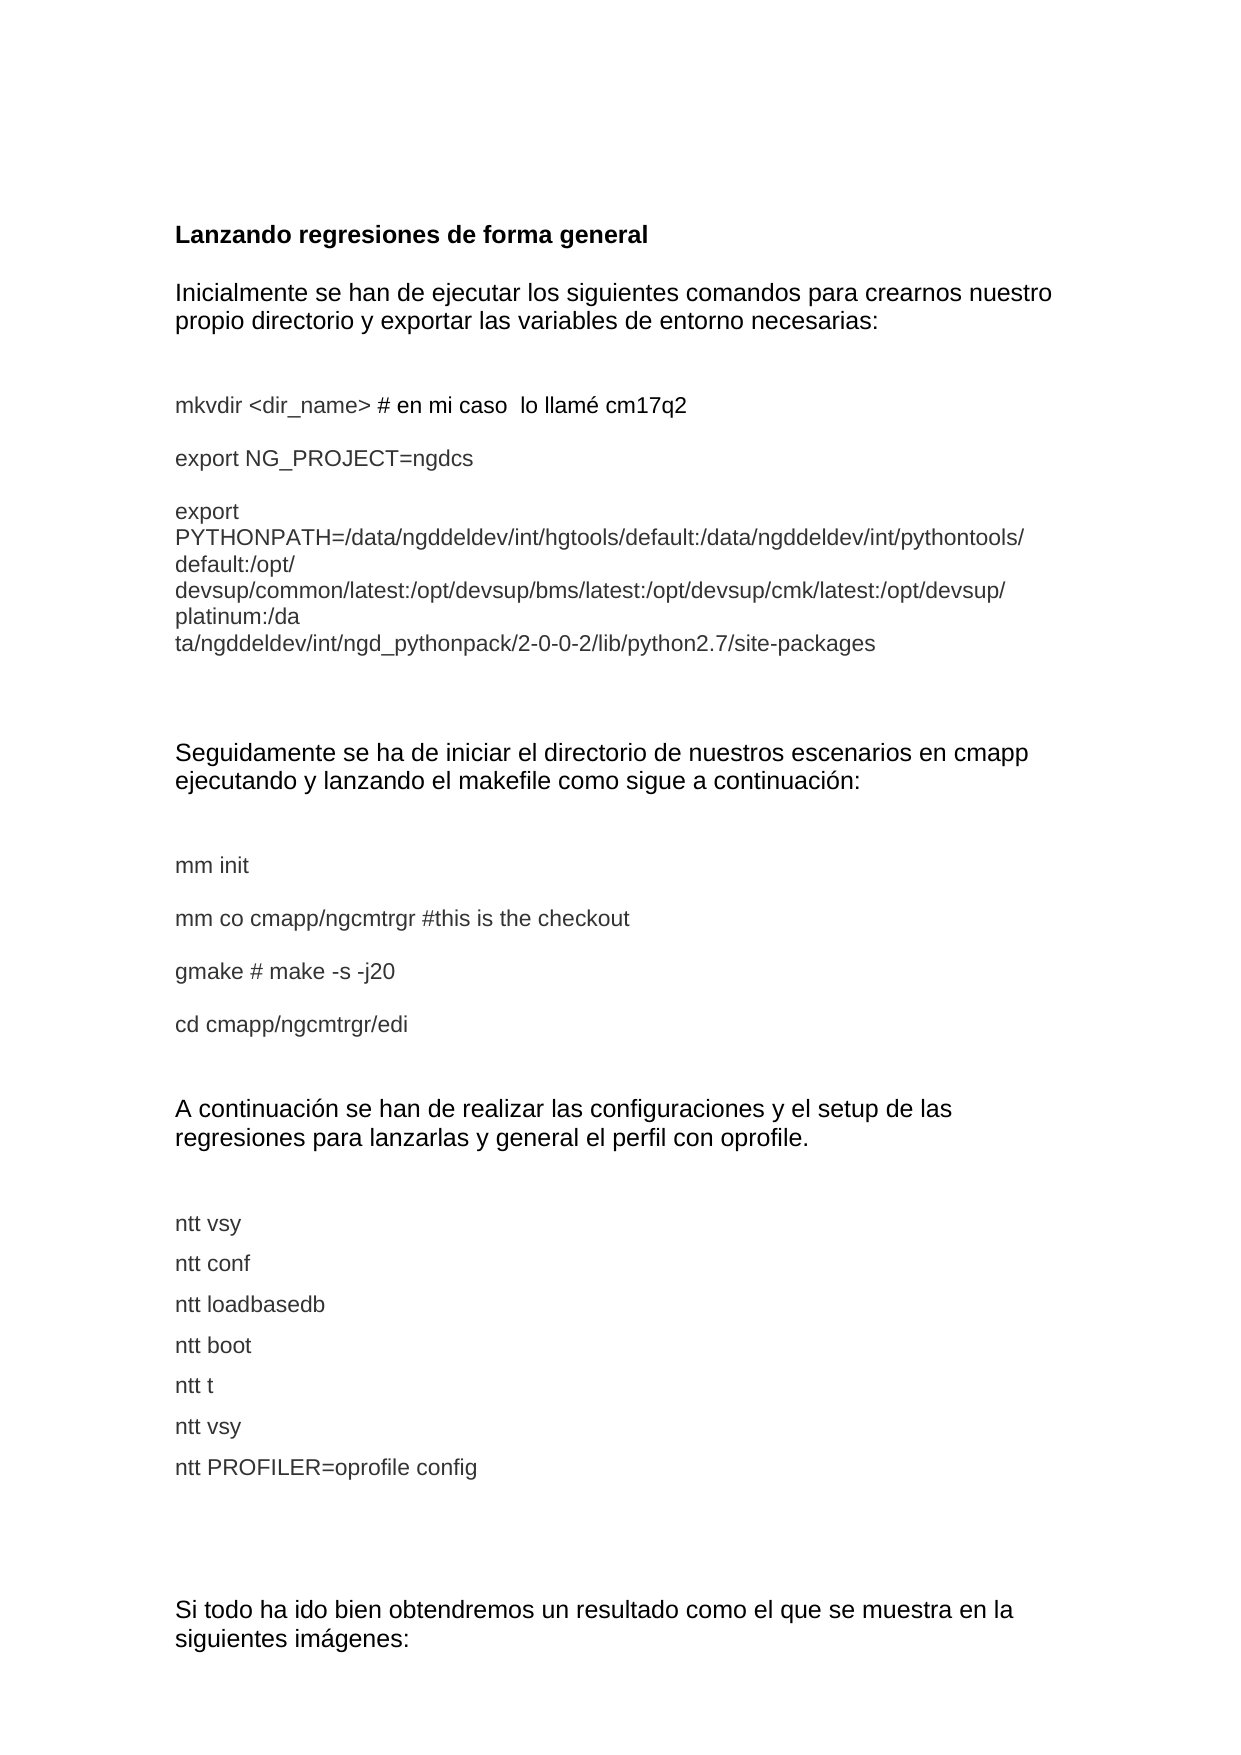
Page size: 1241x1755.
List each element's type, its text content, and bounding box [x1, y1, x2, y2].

text Seguidamente se ha de iniciar el directorio de nuestros escenarios en cmapp ejecutando y lanzando el makefile como sigue a continuación: [175, 737, 1065, 795]
text ntt loadbasedb [175, 1291, 1065, 1317]
text gmake # make -s -j20 [175, 958, 1065, 984]
text mm co cmapp/ngcmtrgr #this is the checkout [175, 905, 1065, 932]
text devsup/common/latest:/opt/devsup/bms/latest:/opt/devsup/cmk/latest:/opt/devsup/platinum:/da [175, 577, 1065, 630]
text mm init [175, 852, 1065, 879]
text ntt vsy [175, 1209, 1065, 1236]
text cd cmapp/ngcmtrgr/edi [175, 1011, 1065, 1037]
text ntt vsy [175, 1413, 1065, 1439]
text Lanzando regresiones de forma general [175, 220, 1065, 249]
text ntt PROFILER=oprofile config [175, 1454, 1065, 1480]
text A continuación se han de realizar las configuraciones y el setup de las regresiones para lanzarlas y general el perfil con oprofile. [175, 1094, 1065, 1152]
text Si todo ha ido bien obtendremos un resultado como el que se muestra en la siguientes imágenes: [175, 1595, 1065, 1653]
text mkvdir <dir_name> # en mi caso lo llamé cm17q2 [175, 392, 1065, 419]
text PYTHONPATH=/data/ngddeldev/int/hgtools/default:/data/ngddeldev/int/pythontools/default:/opt/ [175, 524, 1065, 577]
text Inicialmente se han de ejecutar los siguientes comandos para crearnos nuestro propio directorio y exportar las variables de entorno necesarias: [175, 277, 1065, 335]
text ntt boot [175, 1332, 1065, 1358]
text ntt conf [175, 1250, 1065, 1277]
text ta/ngddeldev/int/ngd_pythonpack/2-0-0-2/lib/python2.7/site-packages [175, 630, 1065, 656]
text ntt t [175, 1372, 1065, 1399]
text export [175, 498, 1065, 524]
text export NG_PROJECT=ngdcs [175, 445, 1065, 472]
